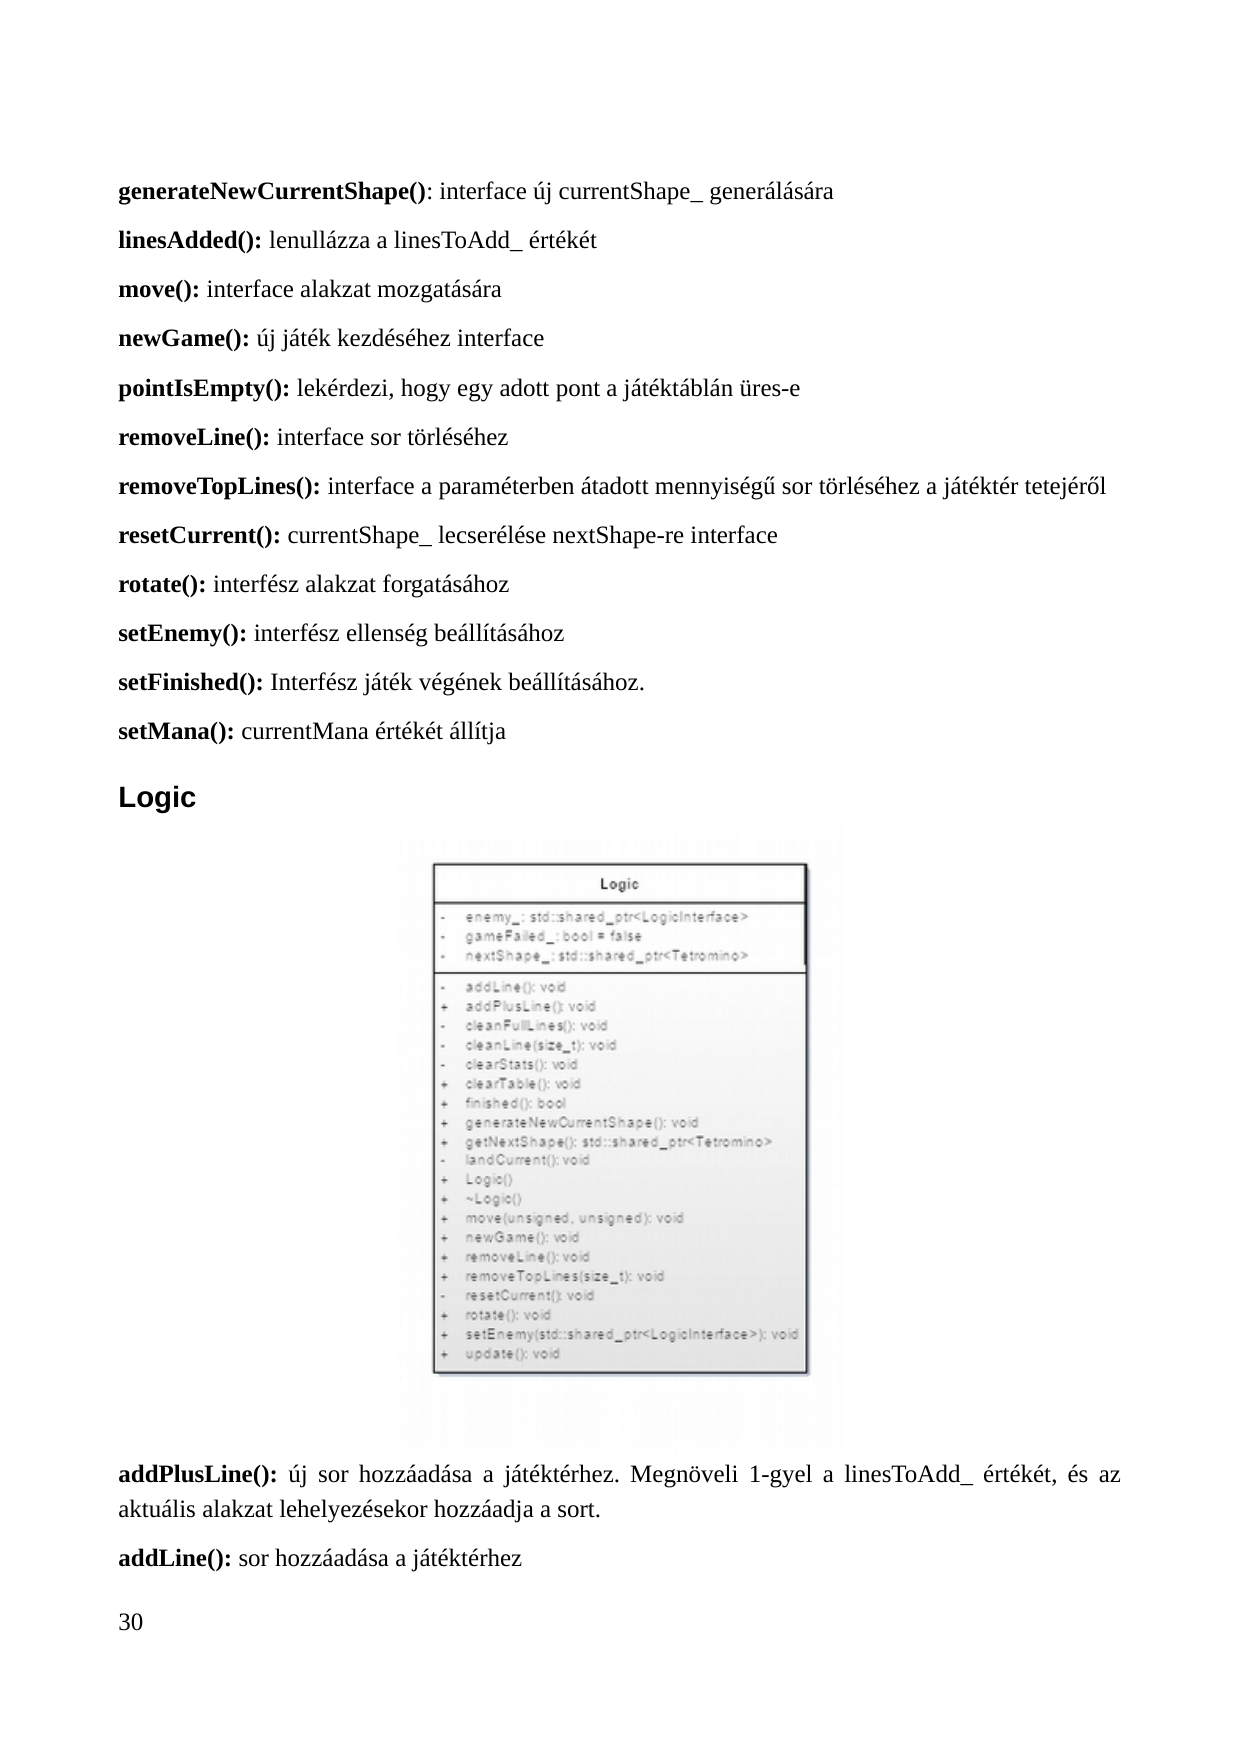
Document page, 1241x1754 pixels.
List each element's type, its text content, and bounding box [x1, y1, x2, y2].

text setEnemy(): interfész ellenség beállításához [118, 618, 1122, 647]
text move(): interface alakzat mozgatására [118, 274, 1122, 303]
text addPlusLine(): új sor hozzáadása a játéktérhez. Megnöveli 1-gyel a linesToAdd_ értékét, és az aktuális alakzat lehelyezésekor hozzáadja a sort. [118, 1454, 1122, 1522]
text setFinished(): Interfész játék végének beállításához. [118, 667, 1122, 696]
text generateNewCurrentShape(): interface új currentShape_ generálására [118, 176, 1122, 205]
text resetCurrent(): currentShape_ lecserélése nextShape-re interface [118, 520, 1122, 548]
text linesAdded(): lenullázza a linesToAdd_ értékét [118, 225, 1122, 254]
text pointIsEmpty(): lekérdezi, hogy egy adott pont a játéktáblán üres-e [118, 373, 1122, 401]
text removeTopLines(): interface a paraméterben átadott mennyiségű sor törléséhez a játéktér tetejéről [118, 471, 1122, 499]
text rotate(): interfész alakzat forgatásához [118, 569, 1122, 598]
text setMana(): currentMana értékét állítja [118, 716, 1122, 745]
picture [396, 826, 844, 1454]
text addLine(): sor hozzáadása a játéktérhez [118, 1543, 1122, 1572]
text removeLine(): interface sor törléséhez [118, 422, 1122, 450]
subtitle Logic [118, 780, 1122, 813]
text newGame(): új játék kezdéséhez interface [118, 323, 1122, 352]
